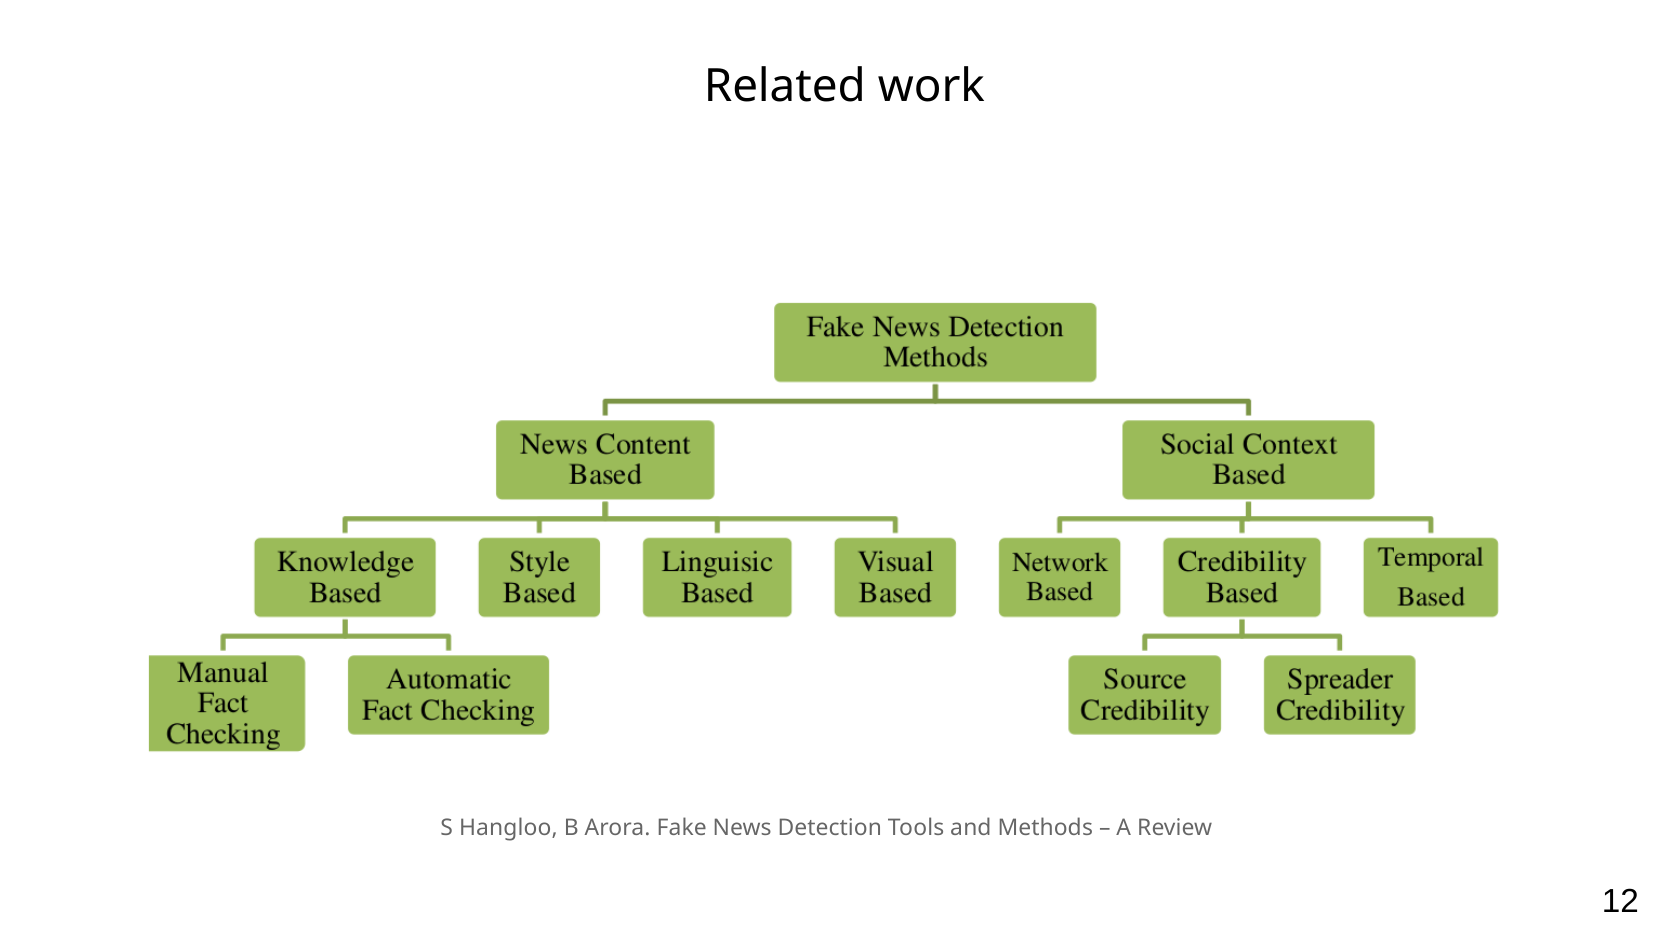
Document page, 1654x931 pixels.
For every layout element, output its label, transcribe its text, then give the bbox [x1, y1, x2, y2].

text_box Related work [376, 45, 1277, 123]
text_box [1024, 874, 1654, 931]
text_box S Hangloo, B Arora. Fake News Detection Tools and Methods – A Review [175, 735, 1478, 856]
picture [148, 276, 1505, 765]
